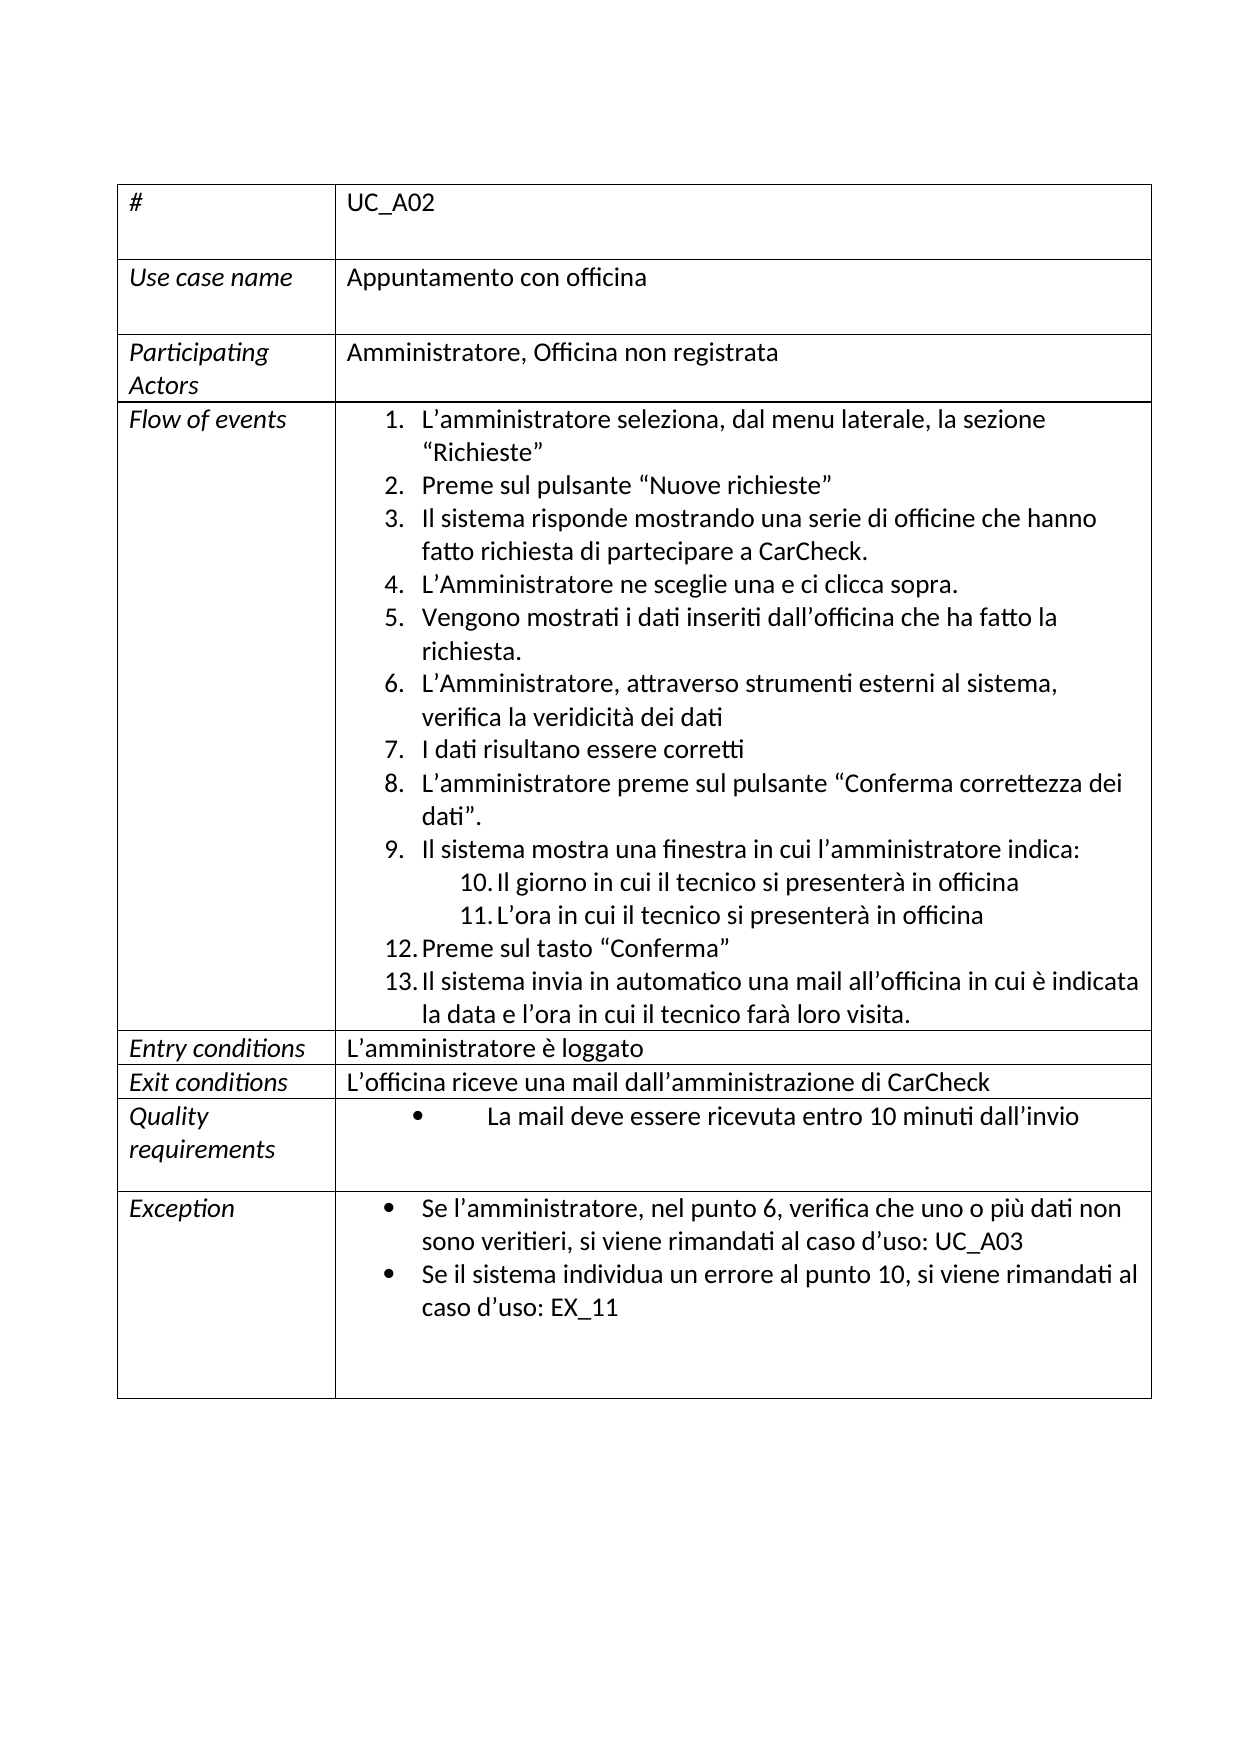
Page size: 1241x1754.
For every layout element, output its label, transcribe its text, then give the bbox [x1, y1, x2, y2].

table_cell Participating Actors [118, 335, 335, 401]
table_cell Entry conditions [118, 1031, 335, 1064]
table_cell L’amministratore è loggato [336, 1031, 1151, 1064]
table_cell Flow of events [118, 403, 335, 1030]
table_cell L’amministratore seleziona, dal menu laterale, la sezione “Richieste” Preme sul pulsante “Nuove richieste” Il sistema risponde mostrando una serie di officine che hanno fatto richiesta di partecipare a CarCheck. L’Amministratore ne sceglie una e ci clicca sopra. Vengono mostrati i dati inseriti dall’officina che ha fatto la richiesta. L’Amministratore, attraverso strumenti esterni al sistema, verifica la veridicità dei dati I dati risultano essere corretti L’amministratore preme sul pulsante “Conferma correttezza dei dati”. Il sistema mostra una finestra in cui l’amministratore indica: Il giorno in cui il tecnico si presenterà in officina L’ora in cui il tecnico si presenterà in officina Preme sul tasto “Conferma” Il sistema invia in automatico una mail all’officina in cui è indicata la data e l’ora in cui il tecnico farà loro visita. [336, 403, 1151, 1030]
table_cell Use case name [118, 260, 335, 334]
table_cell Quality requirementsuq [118, 1099, 335, 1191]
table_cell Amministratore, Officina non registrata [336, 335, 1151, 401]
table_cell Exception [118, 1192, 335, 1398]
table_cell La mail deve essere ricevuta entro 10 minuti dall’invio [336, 1099, 1151, 1191]
table_cell Appuntamento con officina [336, 260, 1151, 334]
table_cell Se l’amministratore, nel punto 6, verifica che uno o più dati non sono veritieri, si viene rimandati al caso d’uso: UC_A03 Se il sistema individua un errore al punto 10, si viene rimandati al caso d’uso: EX_11 [336, 1192, 1151, 1398]
table_header # [118, 185, 335, 259]
table_header UC_A02 [336, 185, 1151, 259]
table_cell L’officina riceve una mail dall’amministrazione di CarCheck [336, 1065, 1151, 1098]
table_cell Exit conditions [118, 1065, 335, 1098]
